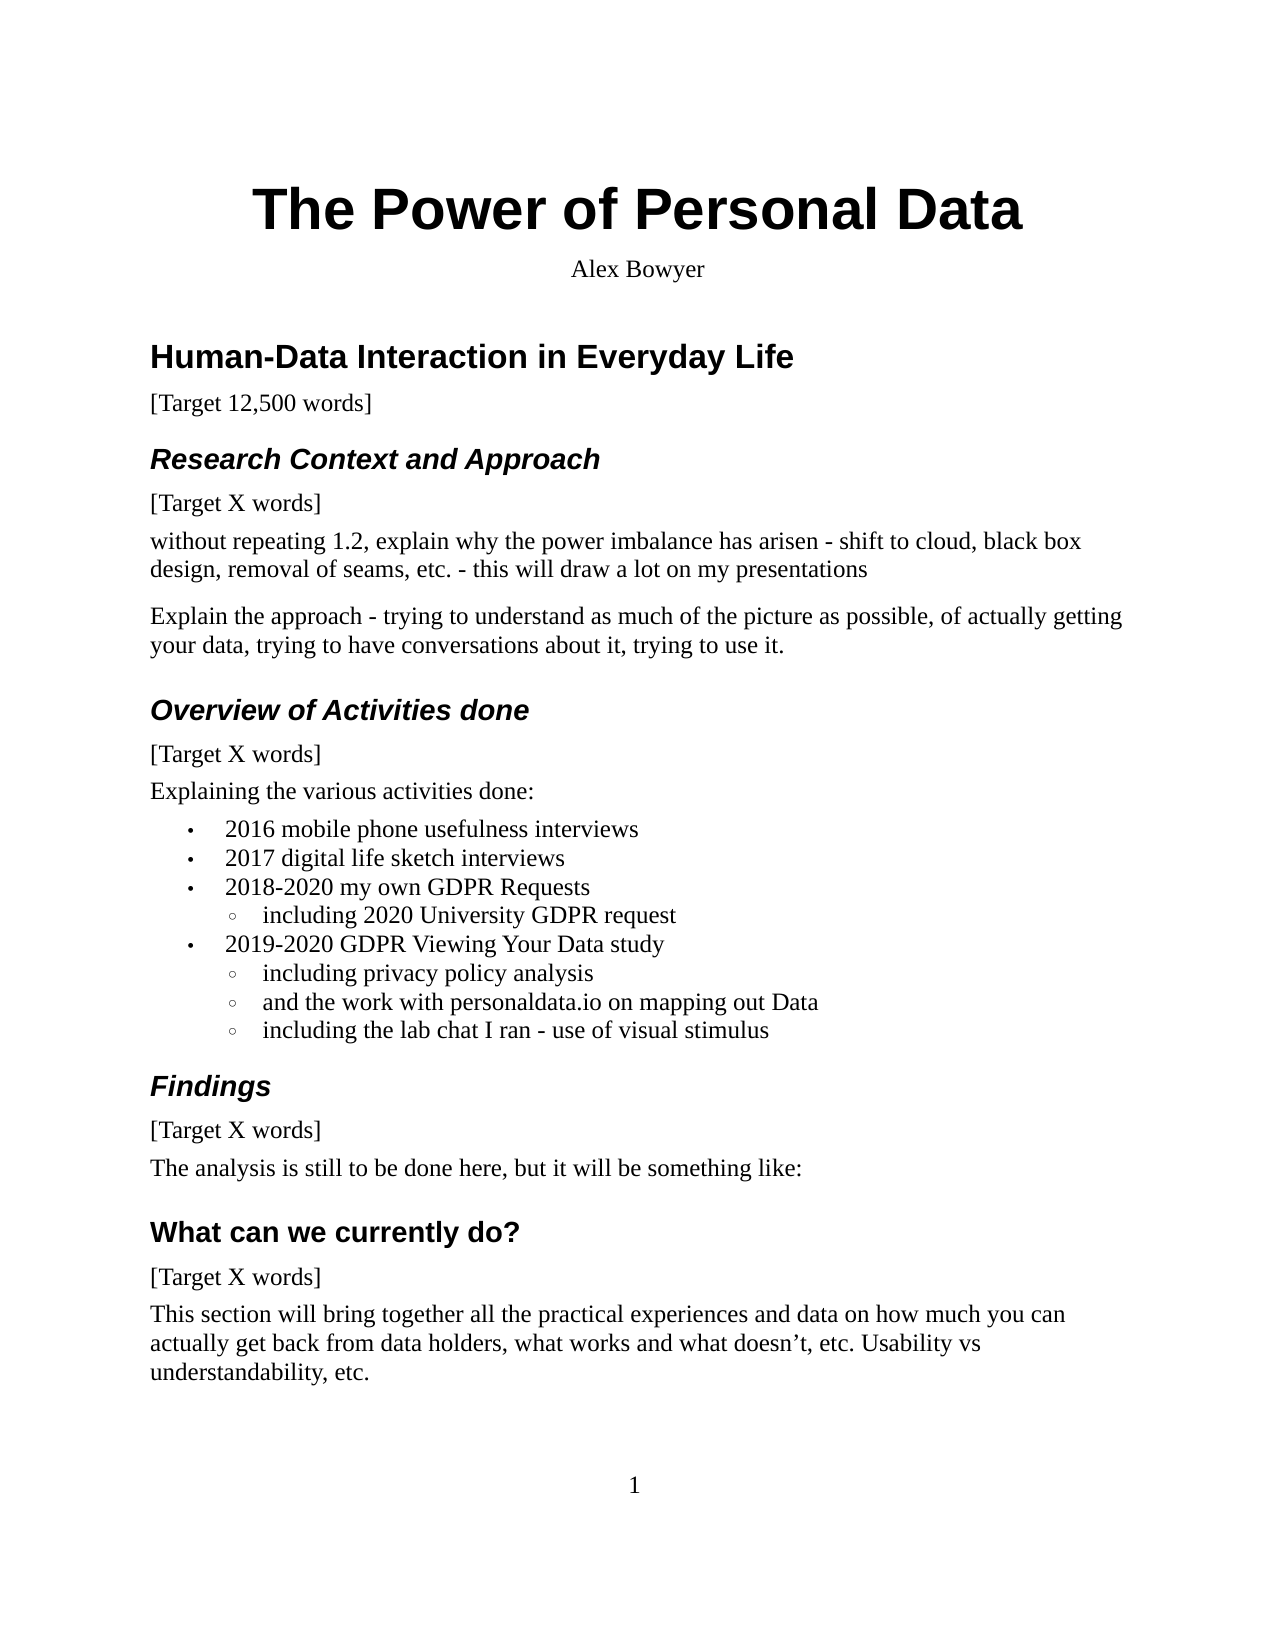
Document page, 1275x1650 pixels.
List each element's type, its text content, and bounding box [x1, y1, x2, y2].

subtitle What can we currently do? [150, 1216, 1125, 1249]
list 2017 digital life sketch interviews [187, 843, 1125, 872]
text Explain the approach - trying to understand as much of the picture as possible, of actually getting your data, trying to have conversations about it, trying to use it. [150, 601, 1125, 659]
subtitle Research Context and Approach [150, 442, 1125, 476]
subtitle Findings [150, 1069, 1125, 1103]
list and the work with personaldata.io on mapping out Data [225, 987, 1125, 1015]
text [Target X words] [150, 739, 1125, 767]
text [Target X words] [150, 488, 1125, 517]
text [Target X words] [150, 1115, 1125, 1144]
text [Target 12,500 words] [150, 388, 1125, 417]
subtitle Human-Data Interaction in Everyday Life [150, 337, 1125, 376]
subtitle Overview of Activities done [150, 693, 1125, 726]
list including the lab chat I ran - use of visual stimulus [225, 1015, 1125, 1044]
list 2019-2020 GDPR Viewing Your Data study [187, 929, 1125, 958]
text Explaining the various activities done: [150, 776, 1125, 805]
list 2016 mobile phone usefulness interviews [187, 814, 1125, 843]
text The analysis is still to be done here, but it will be something like: [150, 1153, 1125, 1182]
text [Target X words] [150, 1262, 1125, 1290]
title The Power of Personal Data [150, 175, 1125, 242]
text This section will bring together all the practical experiences and data on how much you can actually get back from data holders, what works and what doesn’t, etc. Usability vs understandability, etc. [150, 1299, 1125, 1386]
text Alex Bowyer [150, 254, 1125, 283]
list including 2020 University GDPR request [225, 900, 1125, 929]
text without repeating 1.2, explain why the power imbalance has arisen - shift to cloud, black box design, removal of seams, etc. - this will draw a lot on my presentations [150, 526, 1125, 583]
list 2018-2020 my own GDPR Requests [187, 872, 1125, 900]
list including privacy policy analysis [225, 958, 1125, 987]
